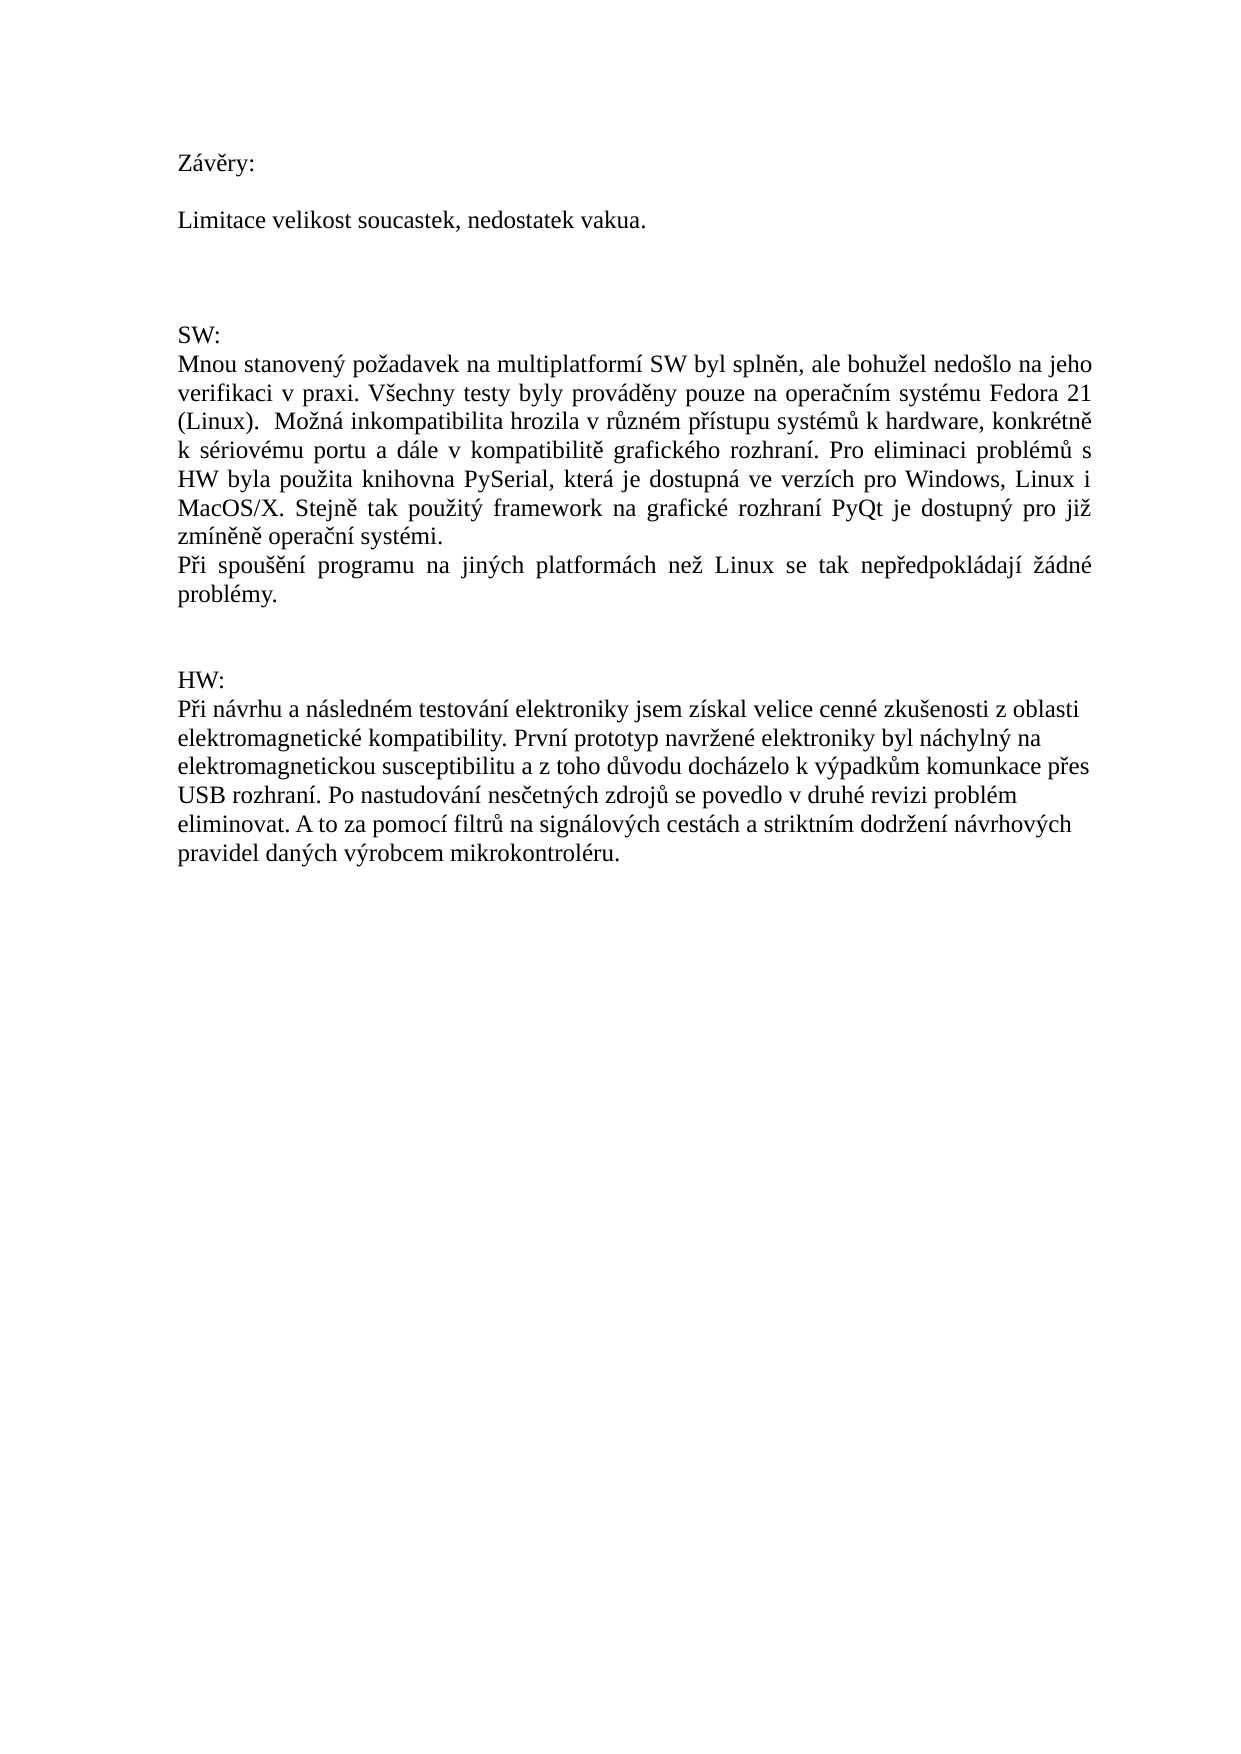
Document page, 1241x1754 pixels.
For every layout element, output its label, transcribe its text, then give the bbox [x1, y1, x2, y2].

text Limitace velikost soucastek, nedostatek vakua. [177, 205, 1093, 234]
text Při návrhu a následném testování elektroniky jsem získal velice cenné zkušenosti z oblasti elektromagnetické kompatibility. První prototyp navržené elektroniky byl náchylný na elektromagnetickou susceptibilitu a z toho důvodu docházelo k výpadkům komunkace přes USB rozhraní. Po nastudování nesčetných zdrojů se povedlo v druhé revizi problém eliminovat. A to za pomocí filtrů na signálových cestách a striktním dodržení návrhových pravidel daných výrobcem mikrokontroléru. [177, 694, 1093, 866]
text Mnou stanovený požadavek na multiplatformí SW byl splněn, ale bohužel nedošlo na jeho verifikaci v praxi. Všechny testy byly prováděny pouze na operačním systému Fedora 21 (Linux). Možná inkompatibilita hrozila v různém přístupu systémů k hardware, konkrétně k sériovému portu a dále v kompatibilitě grafického rozhraní. Pro eliminaci problémů s HW byla použita knihovna PySerial, která je dostupná ve verzích pro Windows, Linux i MacOS/X. Stejně tak použitý framework na grafické rozhraní PyQt je dostupný pro již zmíněně operační systémi. [177, 349, 1093, 550]
text Při spoušění programu na jiných platformách než Linux se tak nepředpokládají žádné problémy. [177, 550, 1093, 608]
text SW: [177, 320, 1093, 349]
text Závěry: [177, 148, 1093, 176]
text HW: [177, 665, 1093, 694]
